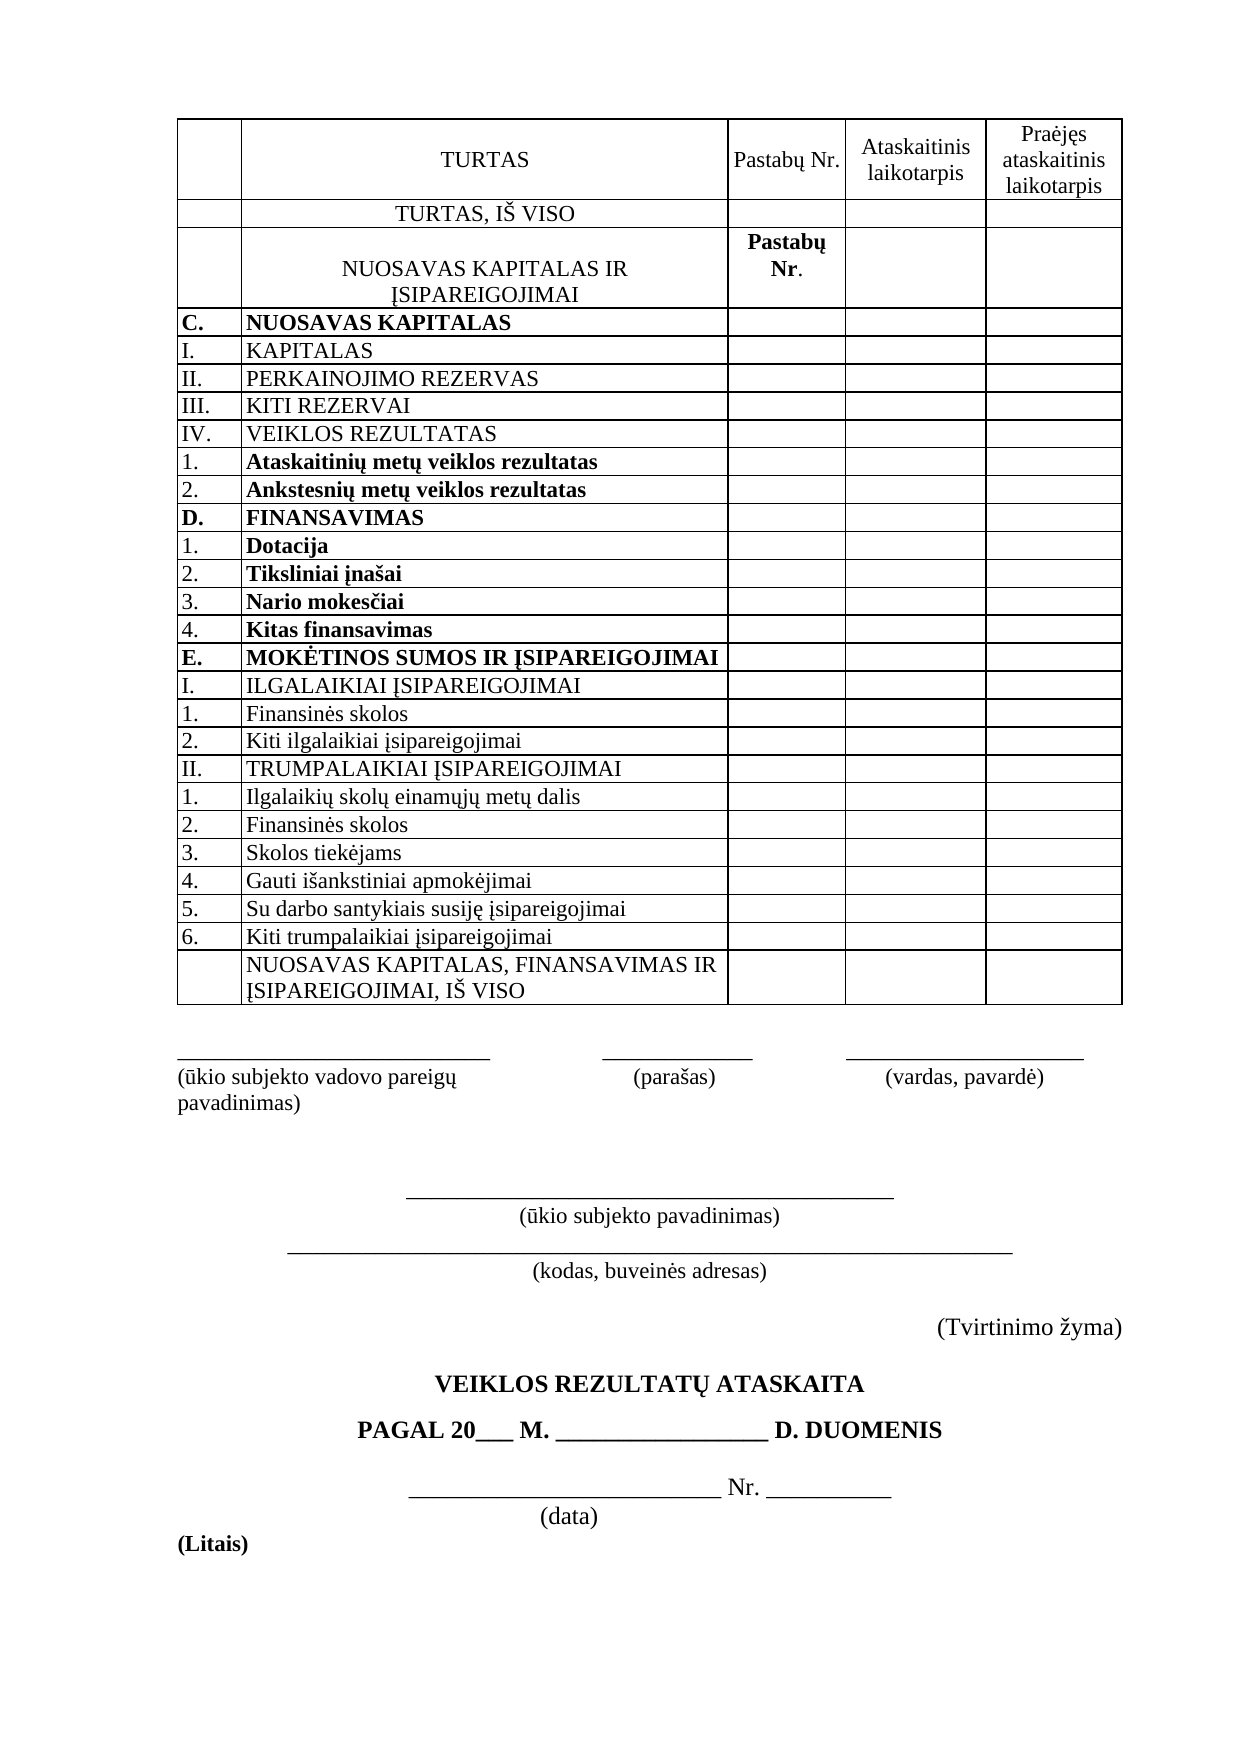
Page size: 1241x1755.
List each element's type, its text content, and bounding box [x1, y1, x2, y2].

table_cell Kiti trumpalaikiai įsipareigojimai [242, 923, 727, 949]
table_cell [729, 923, 845, 949]
table_cell [987, 588, 1121, 614]
table_cell [987, 923, 1121, 949]
text (kodas, buveinės adresas) [177, 1257, 1122, 1283]
table_cell [846, 756, 985, 782]
table_cell [987, 867, 1121, 893]
text (ūkio subjekto vadovo pareigų (parašas) (vardas, pavardė) [177, 1063, 1122, 1089]
table_header TURTAS [242, 120, 727, 199]
table_cell [729, 700, 845, 726]
table_cell 3. [178, 839, 241, 866]
table_cell [729, 532, 845, 558]
table_cell [987, 951, 1121, 1004]
table_cell 6. [178, 923, 241, 949]
table_cell [178, 200, 241, 227]
table_cell NUOSAVAS KAPITALAS [242, 309, 727, 335]
table_cell [987, 672, 1121, 698]
table_cell [178, 951, 241, 1004]
table_cell Kiti ilgalaikiai įsipareigojimai [242, 728, 727, 754]
table_cell [846, 337, 985, 363]
table_cell [987, 560, 1121, 586]
table_cell Tiksliniai įnašai [242, 560, 727, 586]
table_cell E. [178, 644, 241, 670]
table_cell II. [178, 365, 241, 391]
text _______________________________________ [177, 1173, 1122, 1202]
table_cell I. [178, 337, 241, 363]
table_cell Kitas finansavimas [242, 616, 727, 642]
table_cell [987, 200, 1121, 227]
text (Litais) [177, 1530, 1122, 1556]
table_cell [987, 783, 1121, 810]
text _________________________ ____________ ___________________ [177, 1034, 1122, 1063]
table_cell PERKAINOJIMO REZERVAS [242, 365, 727, 391]
table_cell [846, 672, 985, 698]
table_cell [729, 421, 845, 447]
table_cell [729, 783, 845, 810]
table_cell 5. [178, 895, 241, 921]
table_cell [846, 839, 985, 866]
table_cell NUOSAVAS KAPITALAS, FINANSAVIMAS IR ĮSIPAREIGOJIMAI, IŠ VISO [242, 951, 727, 1004]
table_cell [729, 588, 845, 614]
table_cell [729, 448, 845, 475]
table_cell 1. [178, 700, 241, 726]
text VEIKLOS REZULTATŲ ATASKAITA [177, 1369, 1122, 1398]
table_cell [987, 644, 1121, 670]
table_cell [729, 616, 845, 642]
table_cell TURTAS, IŠ VISO [242, 200, 727, 227]
text pavadinimas) [177, 1089, 1122, 1115]
table_cell [987, 228, 1121, 307]
table_cell [729, 504, 845, 531]
table_cell [729, 365, 845, 391]
table_cell [846, 393, 985, 419]
table_cell 3. [178, 588, 241, 614]
table_cell [178, 228, 241, 307]
text _________________________ Nr. __________ [177, 1472, 1122, 1501]
table_cell [846, 588, 985, 614]
table_cell C. [178, 309, 241, 335]
table_cell [846, 923, 985, 949]
table_cell TRUMPALAIKIAI ĮSIPAREIGOJIMAI [242, 756, 727, 782]
table_cell III. [178, 393, 241, 419]
table_cell [729, 951, 845, 1004]
table_cell [846, 895, 985, 921]
table_cell Finansinės skolos [242, 700, 727, 726]
table_cell Nario mokesčiai [242, 588, 727, 614]
table_cell [729, 337, 845, 363]
table_cell [987, 309, 1121, 335]
table_cell [846, 504, 985, 531]
table_cell 4. [178, 867, 241, 893]
table_cell ILGALAIKIAI ĮSIPAREIGOJIMAI [242, 672, 727, 698]
table_cell 1. [178, 783, 241, 810]
table_cell [846, 867, 985, 893]
table_cell [729, 644, 845, 670]
table_cell Su darbo santykiais susiję įsipareigojimai [242, 895, 727, 921]
table_cell [729, 200, 845, 227]
table_cell [846, 365, 985, 391]
table_cell KAPITALAS [242, 337, 727, 363]
table_cell [846, 951, 985, 1004]
table_cell Skolos tiekėjams [242, 839, 727, 866]
table_cell VEIKLOS REZULTATAS [242, 421, 727, 447]
table_cell [729, 728, 845, 754]
text (data) [540, 1501, 1122, 1530]
table_cell [846, 700, 985, 726]
text __________________________________________________________ [177, 1228, 1122, 1257]
table_cell Pastabų Nr. [729, 228, 845, 307]
table_cell [987, 728, 1121, 754]
table_cell 4. [178, 616, 241, 642]
table_cell [987, 756, 1121, 782]
table_cell [729, 811, 845, 838]
table_header Pastabų Nr. [729, 120, 845, 199]
table_cell [846, 448, 985, 475]
table_cell D. [178, 504, 241, 531]
table_cell 2. [178, 560, 241, 586]
table_cell [987, 337, 1121, 363]
table_cell 2. [178, 728, 241, 754]
table_cell 1. [178, 448, 241, 475]
table_cell [846, 616, 985, 642]
table_cell 2. [178, 811, 241, 838]
table_cell [987, 839, 1121, 866]
table_cell Dotacija [242, 532, 727, 558]
table_cell [846, 560, 985, 586]
text PAGAL 20___ M. _________________ D. DUOMENIS [177, 1415, 1122, 1444]
table_cell [846, 644, 985, 670]
table_cell 2. [178, 476, 241, 503]
table_cell FINANSAVIMAS [242, 504, 727, 531]
table_cell Finansinės skolos [242, 811, 727, 838]
table_cell Gauti išankstiniai apmokėjimai [242, 867, 727, 893]
table_cell [846, 421, 985, 447]
table_cell II. [178, 756, 241, 782]
table_cell KITI REZERVAI [242, 393, 727, 419]
table_cell [846, 783, 985, 810]
table_header [178, 120, 241, 199]
table_cell [846, 228, 985, 307]
table_cell MOKĖTINOS SUMOS IR ĮSIPAREIGOJIMAI [242, 644, 727, 670]
table_cell 1. [178, 532, 241, 558]
table_cell [846, 728, 985, 754]
table_cell [729, 756, 845, 782]
table_cell [846, 309, 985, 335]
table_cell Ankstesnių metų veiklos rezultatas [242, 476, 727, 503]
table_cell [987, 700, 1121, 726]
table_cell [987, 393, 1121, 419]
table_cell [987, 476, 1121, 503]
table_cell [729, 839, 845, 866]
table_cell [846, 476, 985, 503]
table_cell [846, 811, 985, 838]
table_cell Ilgalaikių skolų einamųjų metų dalis [242, 783, 727, 810]
table_cell NUOSAVAS KAPITALAS IR ĮSIPAREIGOJIMAI [242, 228, 727, 307]
table_cell I. [178, 672, 241, 698]
table_cell [729, 309, 845, 335]
table_cell [729, 560, 845, 586]
table_cell [729, 393, 845, 419]
table_header Ataskaitinis laikotarpis [846, 120, 985, 199]
table_cell [987, 448, 1121, 475]
table_cell [987, 421, 1121, 447]
table_cell [729, 867, 845, 893]
table_cell [846, 200, 985, 227]
table_cell [729, 895, 845, 921]
table_cell [729, 672, 845, 698]
table_cell [987, 532, 1121, 558]
table_cell [729, 476, 845, 503]
text (Tvirtinimo žyma) [177, 1312, 1122, 1341]
table_cell [987, 811, 1121, 838]
table_header Praėjęs ataskaitinis laikotarpis [987, 120, 1121, 199]
table_cell [987, 616, 1121, 642]
table_cell [987, 504, 1121, 531]
table_cell Ataskaitinių metų veiklos rezultatas [242, 448, 727, 475]
table_cell IV. [178, 421, 241, 447]
text (ūkio subjekto pavadinimas) [177, 1202, 1122, 1228]
table_cell [846, 532, 985, 558]
table_cell [987, 895, 1121, 921]
table_cell [987, 365, 1121, 391]
